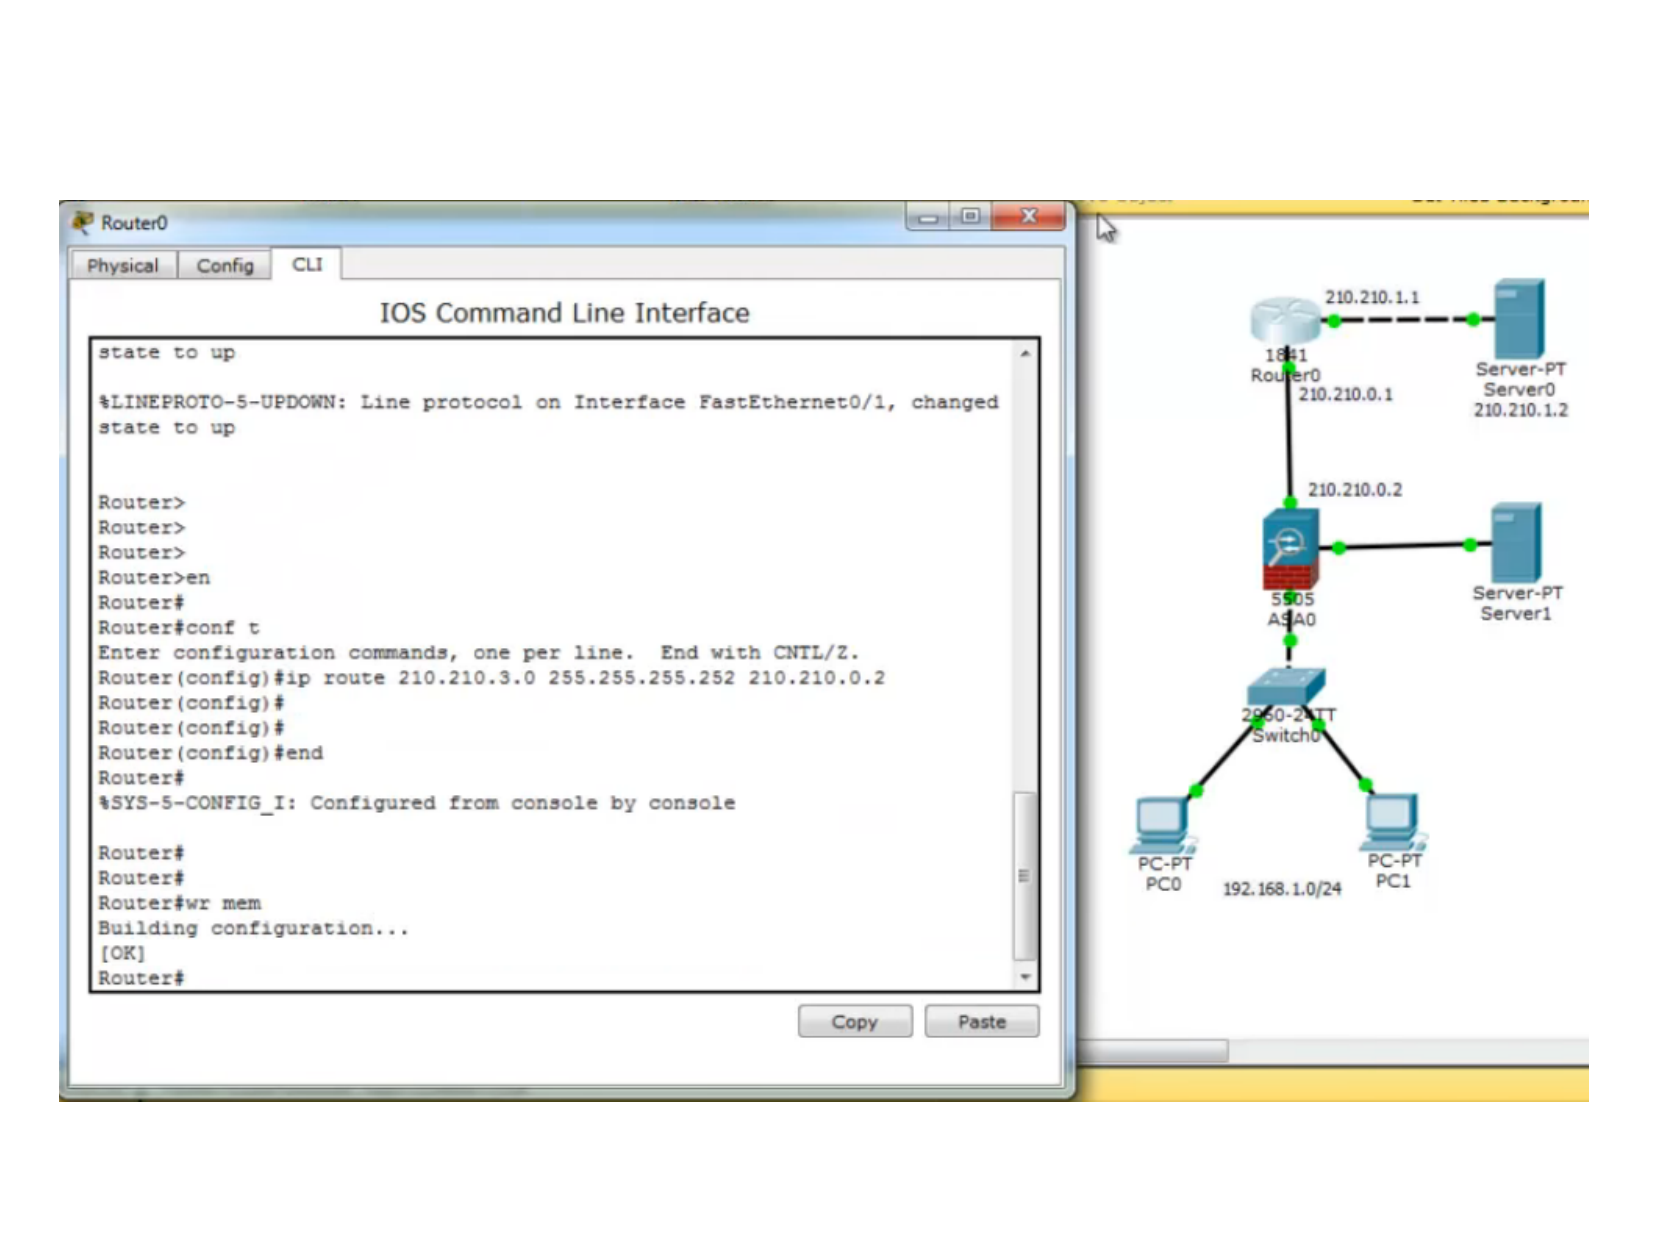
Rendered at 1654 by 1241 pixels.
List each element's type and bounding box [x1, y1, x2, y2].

picture [59, 200, 1589, 1102]
